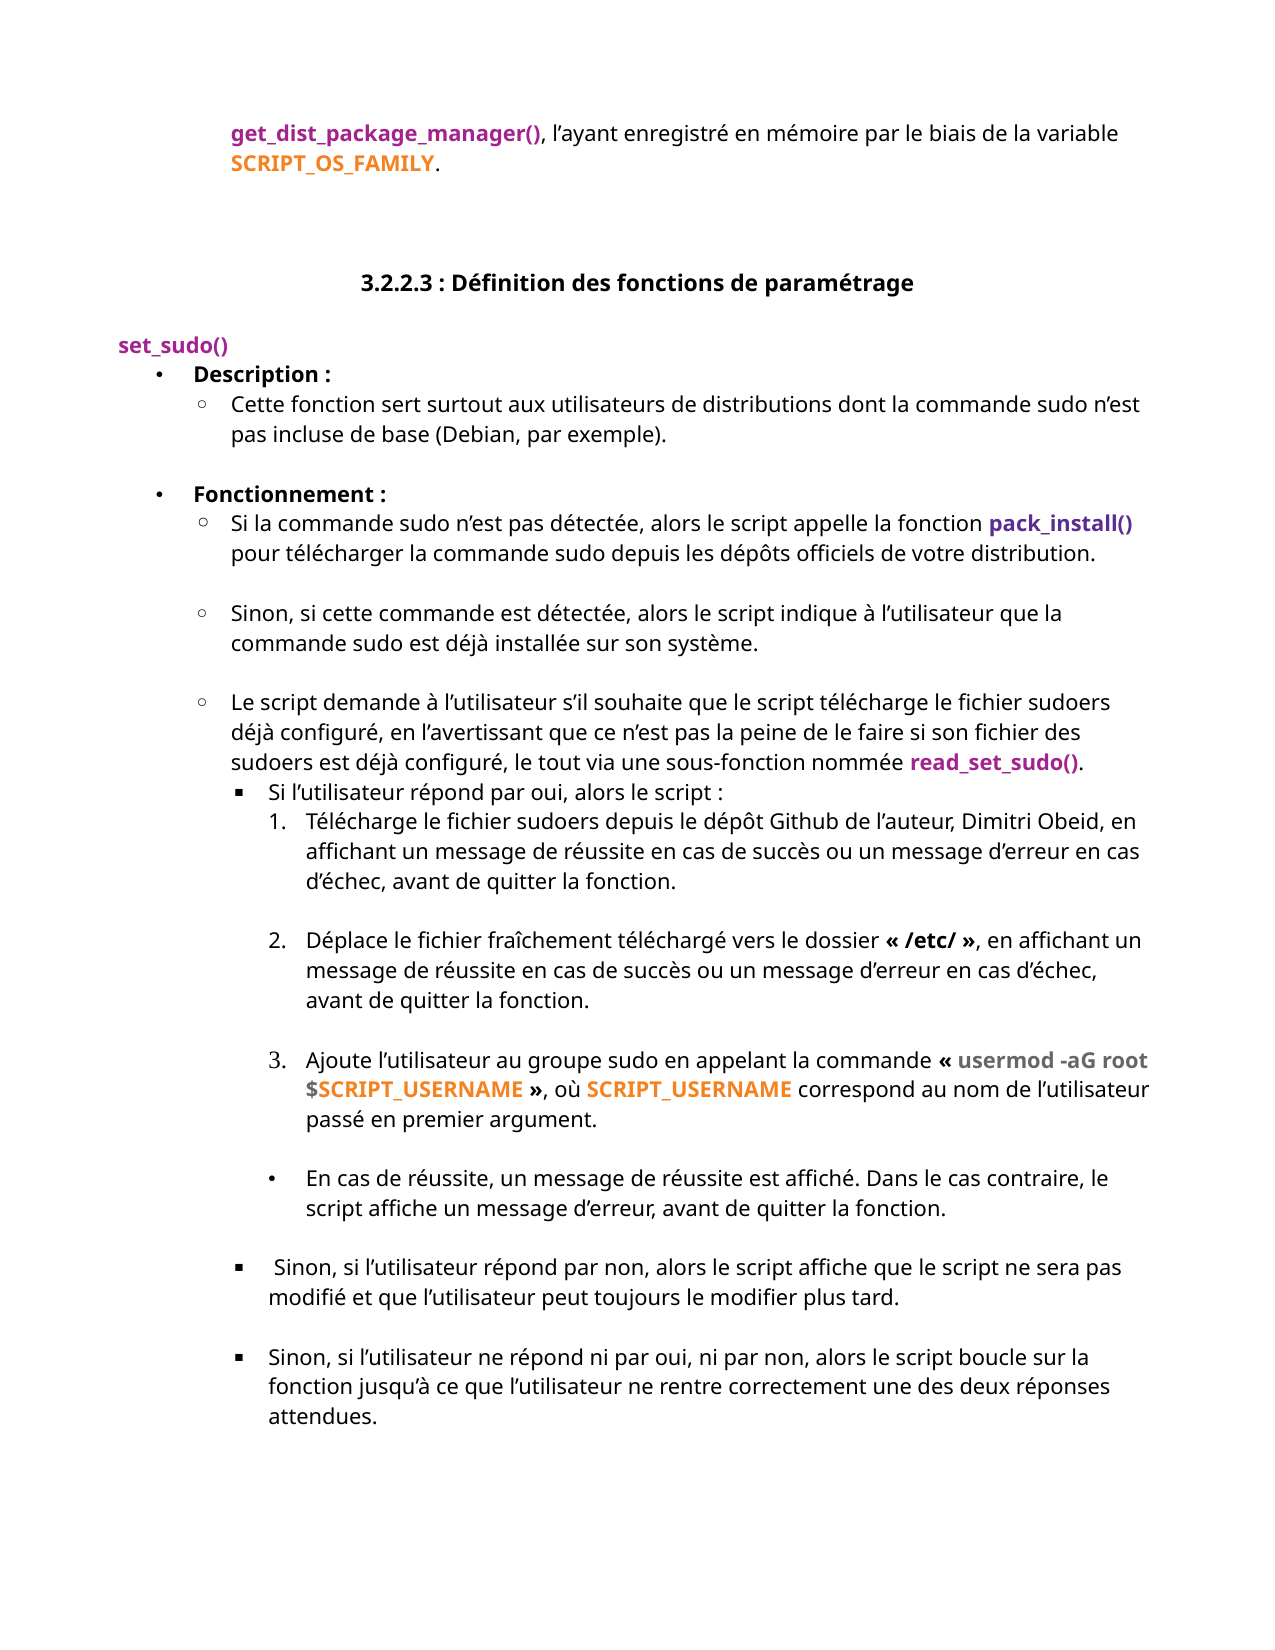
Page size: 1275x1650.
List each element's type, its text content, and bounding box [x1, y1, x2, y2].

text 3.2.2.3 : Définition des fonctions de paramétrage [118, 267, 1157, 298]
list Si l’utilisateur répond par oui, alors le script : [231, 776, 1157, 806]
text set_sudo() [118, 329, 1157, 359]
list Télécharge le fichier sudoers depuis le dépôt Github de l’auteur, Dimitri Obeid, en affichant un message de réussite en cas de succès ou un message d’erreur en cas d’échec, avant de quitter la fonction. [268, 806, 1157, 896]
list Si la commande sudo n’est pas détectée, alors le script appelle la fonction pack_install() pour télécharger la commande sudo depuis les dépôts officiels de votre distribution. [193, 508, 1157, 568]
list Ajoute l’utilisateur au groupe sudo en appelant la commande « usermod -aG root $SCRIPT_USERNAME », où SCRIPT_USERNAME correspond au nom de l’utilisateur passé en premier argument. [268, 1044, 1157, 1134]
list Déplace le fichier fraîchement téléchargé vers le dossier « /etc/ », en affichant un message de réussite en cas de succès ou un message d’erreur en cas d’échec, avant de quitter la fonction. [268, 925, 1157, 1015]
list Sinon, si l’utilisateur ne répond ni par oui, ni par non, alors le script boucle sur la fonction jusqu’à ce que l’utilisateur ne rentre correctement une des deux réponses attendues. [231, 1341, 1157, 1431]
list En cas de réussite, un message de réussite est affiché. Dans le cas contraire, le script affiche un message d’erreur, avant de quitter la fonction. [268, 1163, 1157, 1222]
list Cette fonction sert surtout aux utilisateurs de distributions dont la commande sudo n’est pas incluse de base (Debian, par exemple). [193, 389, 1157, 449]
list Sinon, si cette commande est détectée, alors le script indique à l’utilisateur que la commande sudo est déjà installée sur son système. [193, 598, 1157, 657]
list Sinon, si l’utilisateur répond par non, alors le script affiche que le script ne sera pas modifié et que l’utilisateur peut toujours le modifier plus tard. [231, 1252, 1157, 1312]
list Le script demande à l’utilisateur s’il souhaite que le script télécharge le fichier sudoers déjà configuré, en l’avertissant que ce n’est pas la peine de le faire si son fichier des sudoers est déjà configuré, le tout via une sous-fonction nommée read_set_sudo(). [193, 687, 1157, 776]
list get_dist_package_manager(), l’ayant enregistré en mémoire par le biais de la variable SCRIPT_OS_FAMILY. [193, 118, 1157, 178]
list Fonctionnement : [156, 478, 1157, 508]
list Description : [156, 359, 1157, 389]
